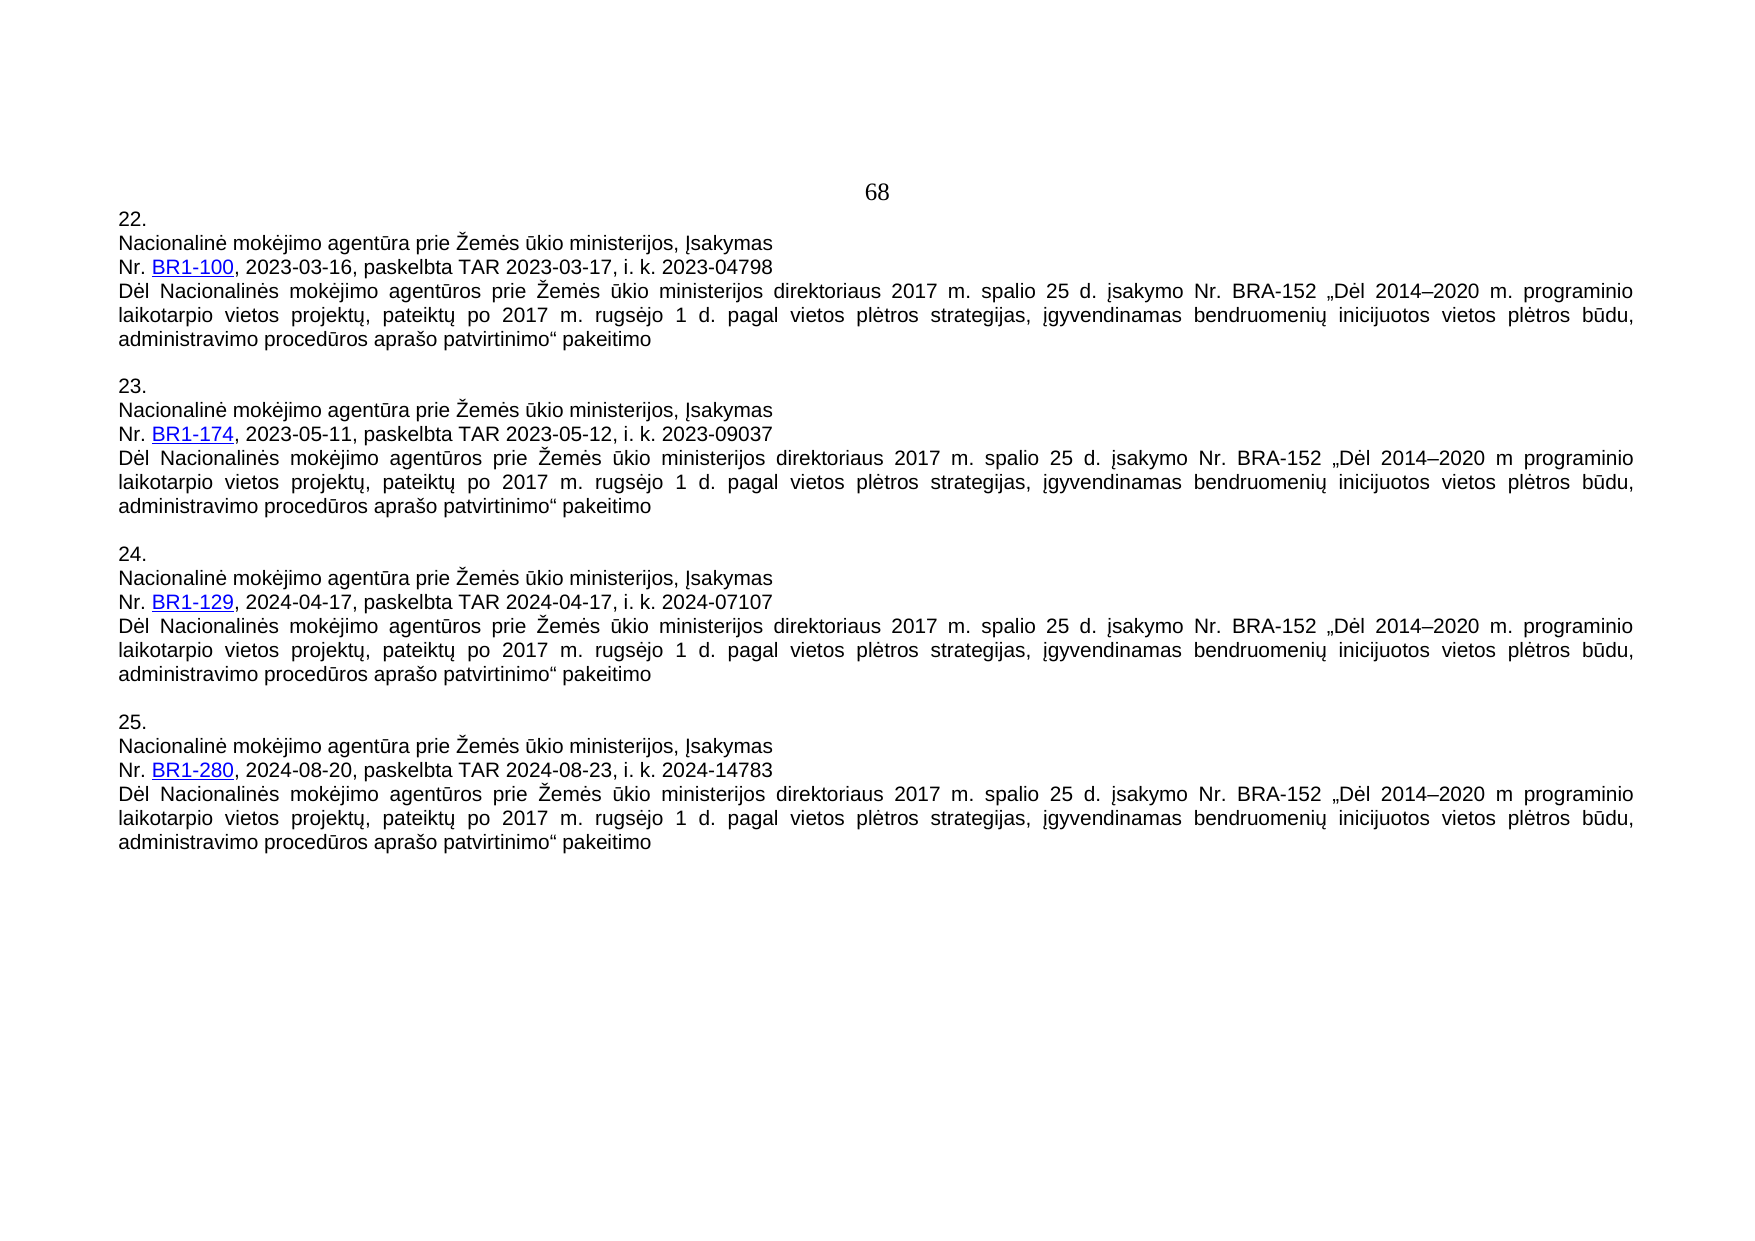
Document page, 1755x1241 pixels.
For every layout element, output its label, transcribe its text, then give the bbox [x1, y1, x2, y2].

text Nr. BR1-280, 2024-08-20, paskelbta TAR 2024-08-23, i. k. 2024-14783 [118, 758, 1636, 782]
text Nr. BR1-100, 2023-03-16, paskelbta TAR 2023-03-17, i. k. 2023-04798 [118, 254, 1636, 278]
text Nacionalinė mokėjimo agentūra prie Žemės ūkio ministerijos, Įsakymas [118, 734, 1636, 758]
text 23. [118, 374, 1636, 398]
text Dėl Nacionalinės mokėjimo agentūros prie Žemės ūkio ministerijos direktoriaus 2017 m. spalio 25 d. įsakymo Nr. BRA-152 „Dėl 2014–2020 m programinio laikotarpio vietos projektų, pateiktų po 2017 m. rugsėjo 1 d. pagal vietos plėtros strategijas, įgyvendinamas bendruomenių inicijuotos vietos plėtros būdu, administravimo procedūros aprašo patvirtinimo“ pakeitimo [118, 782, 1636, 853]
text Nacionalinė mokėjimo agentūra prie Žemės ūkio ministerijos, Įsakymas [118, 566, 1636, 590]
text 24. [118, 542, 1636, 566]
text Dėl Nacionalinės mokėjimo agentūros prie Žemės ūkio ministerijos direktoriaus 2017 m. spalio 25 d. įsakymo Nr. BRA-152 „Dėl 2014–2020 m. programinio laikotarpio vietos projektų, pateiktų po 2017 m. rugsėjo 1 d. pagal vietos plėtros strategijas, įgyvendinamas bendruomenių inicijuotos vietos plėtros būdu, administravimo procedūros aprašo patvirtinimo“ pakeitimo [118, 614, 1636, 686]
text Nacionalinė mokėjimo agentūra prie Žemės ūkio ministerijos, Įsakymas [118, 231, 1636, 254]
text Nacionalinė mokėjimo agentūra prie Žemės ūkio ministerijos, Įsakymas [118, 398, 1636, 422]
text 25. [118, 710, 1636, 734]
text Dėl Nacionalinės mokėjimo agentūros prie Žemės ūkio ministerijos direktoriaus 2017 m. spalio 25 d. įsakymo Nr. BRA-152 „Dėl 2014–2020 m. programinio laikotarpio vietos projektų, pateiktų po 2017 m. rugsėjo 1 d. pagal vietos plėtros strategijas, įgyvendinamas bendruomenių inicijuotos vietos plėtros būdu, administravimo procedūros aprašo patvirtinimo“ pakeitimo [118, 278, 1636, 350]
text Nr. BR1-129, 2024-04-17, paskelbta TAR 2024-04-17, i. k. 2024-07107 [118, 590, 1636, 614]
text Nr. BR1-174, 2023-05-11, paskelbta TAR 2023-05-12, i. k. 2023-09037 [118, 422, 1636, 446]
text 22. [118, 207, 1636, 231]
text Dėl Nacionalinės mokėjimo agentūros prie Žemės ūkio ministerijos direktoriaus 2017 m. spalio 25 d. įsakymo Nr. BRA-152 „Dėl 2014–2020 m programinio laikotarpio vietos projektų, pateiktų po 2017 m. rugsėjo 1 d. pagal vietos plėtros strategijas, įgyvendinamas bendruomenių inicijuotos vietos plėtros būdu, administravimo procedūros aprašo patvirtinimo“ pakeitimo [118, 446, 1636, 518]
